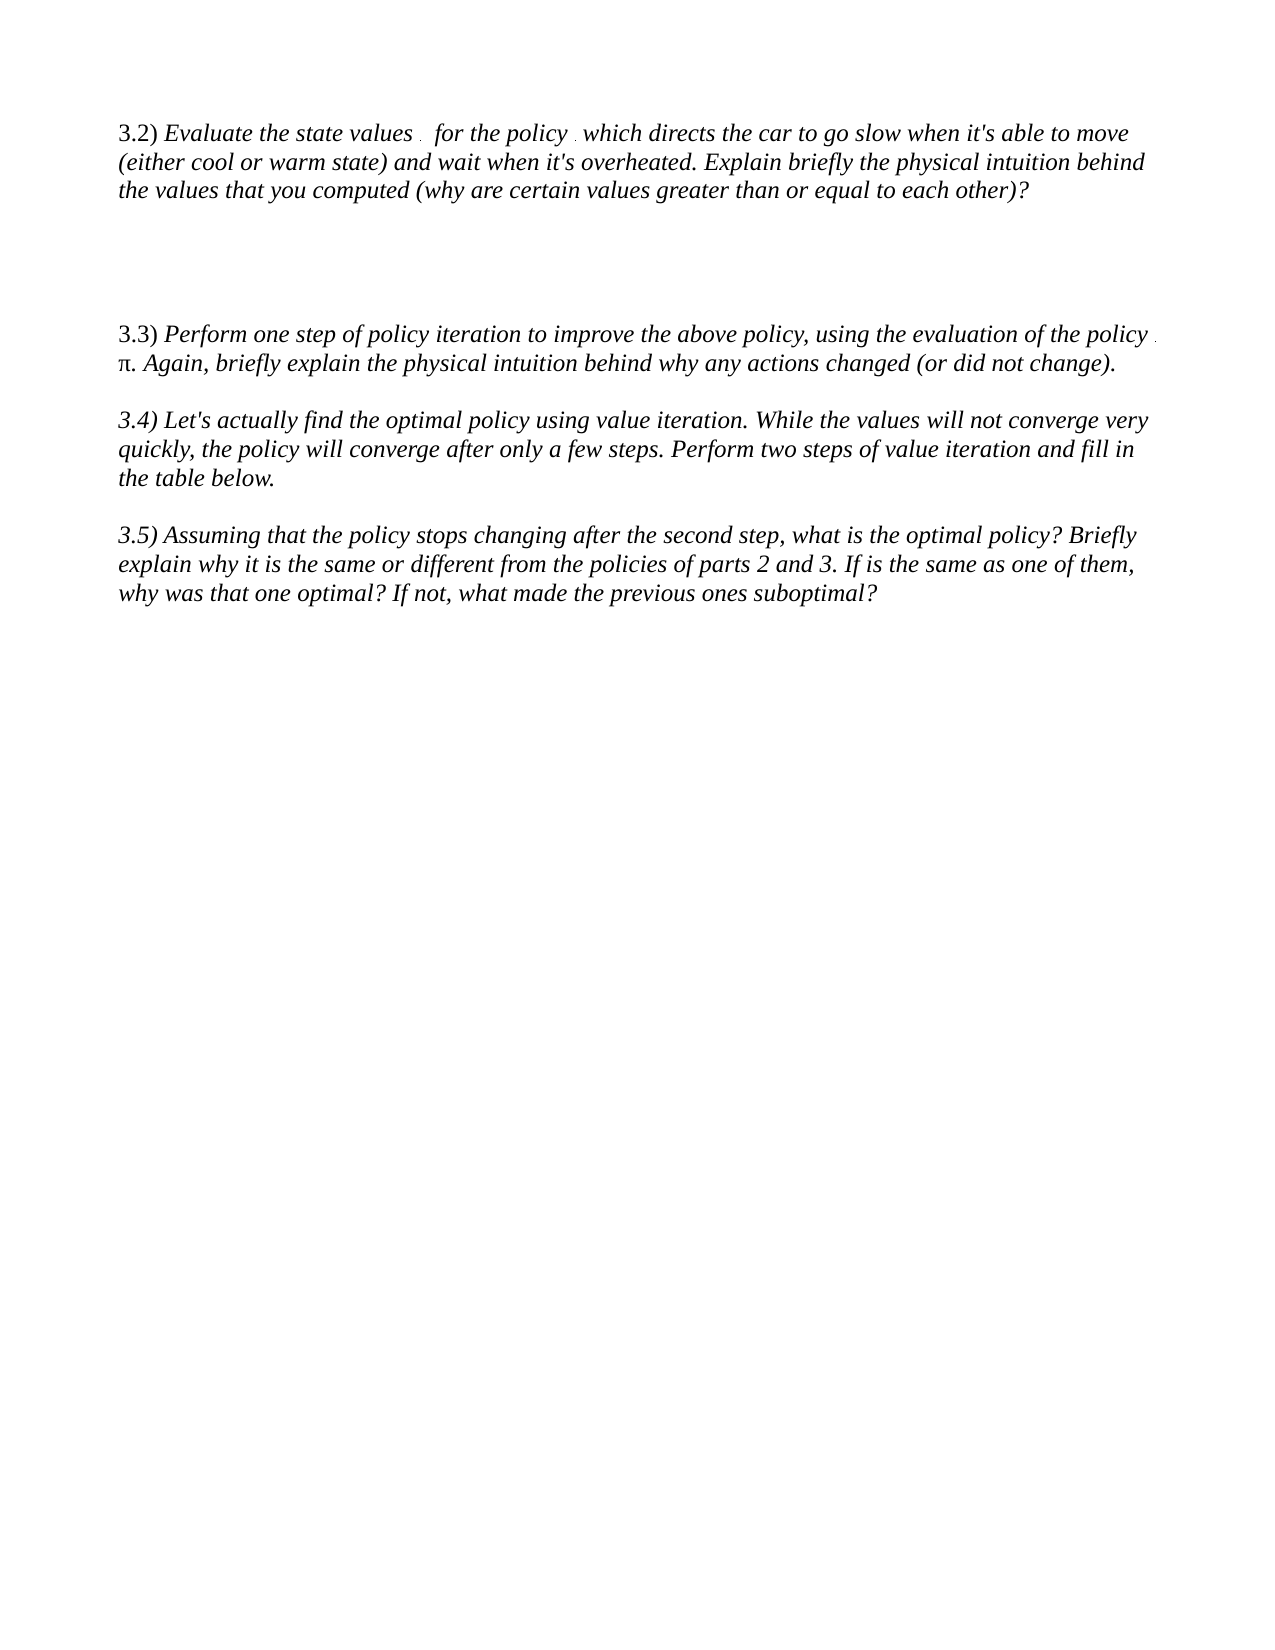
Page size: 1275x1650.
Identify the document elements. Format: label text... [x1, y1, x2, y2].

text 3.5) Assuming that the policy stops changing after the second step, what is the optimal policy? Briefly explain why it is the same or different from the policies of parts 2 and 3. If is the same as one of them, why was that one optimal? If not, what made the previous ones suboptimal? [118, 521, 1157, 607]
text 3.2) Evaluate the state values for the policy which directs the car to go slow when it's able to move (either cool or warm state) and wait when it's overheated. Explain briefly the physical intuition behind the values that you computed (why are certain values greater than or equal to each other)? [118, 118, 1157, 204]
text 3.3) Perform one step of policy iteration to improve the above policy, using the evaluation of the policy π. Again, briefly explain the physical intuition behind why any actions changed (or did not change). [118, 319, 1157, 377]
text 3.4) Let's actually find the optimal policy using value iteration. While the values will not converge very quickly, the policy will converge after only a few steps. Perform two steps of value iteration and fill in the table below. [118, 406, 1157, 492]
